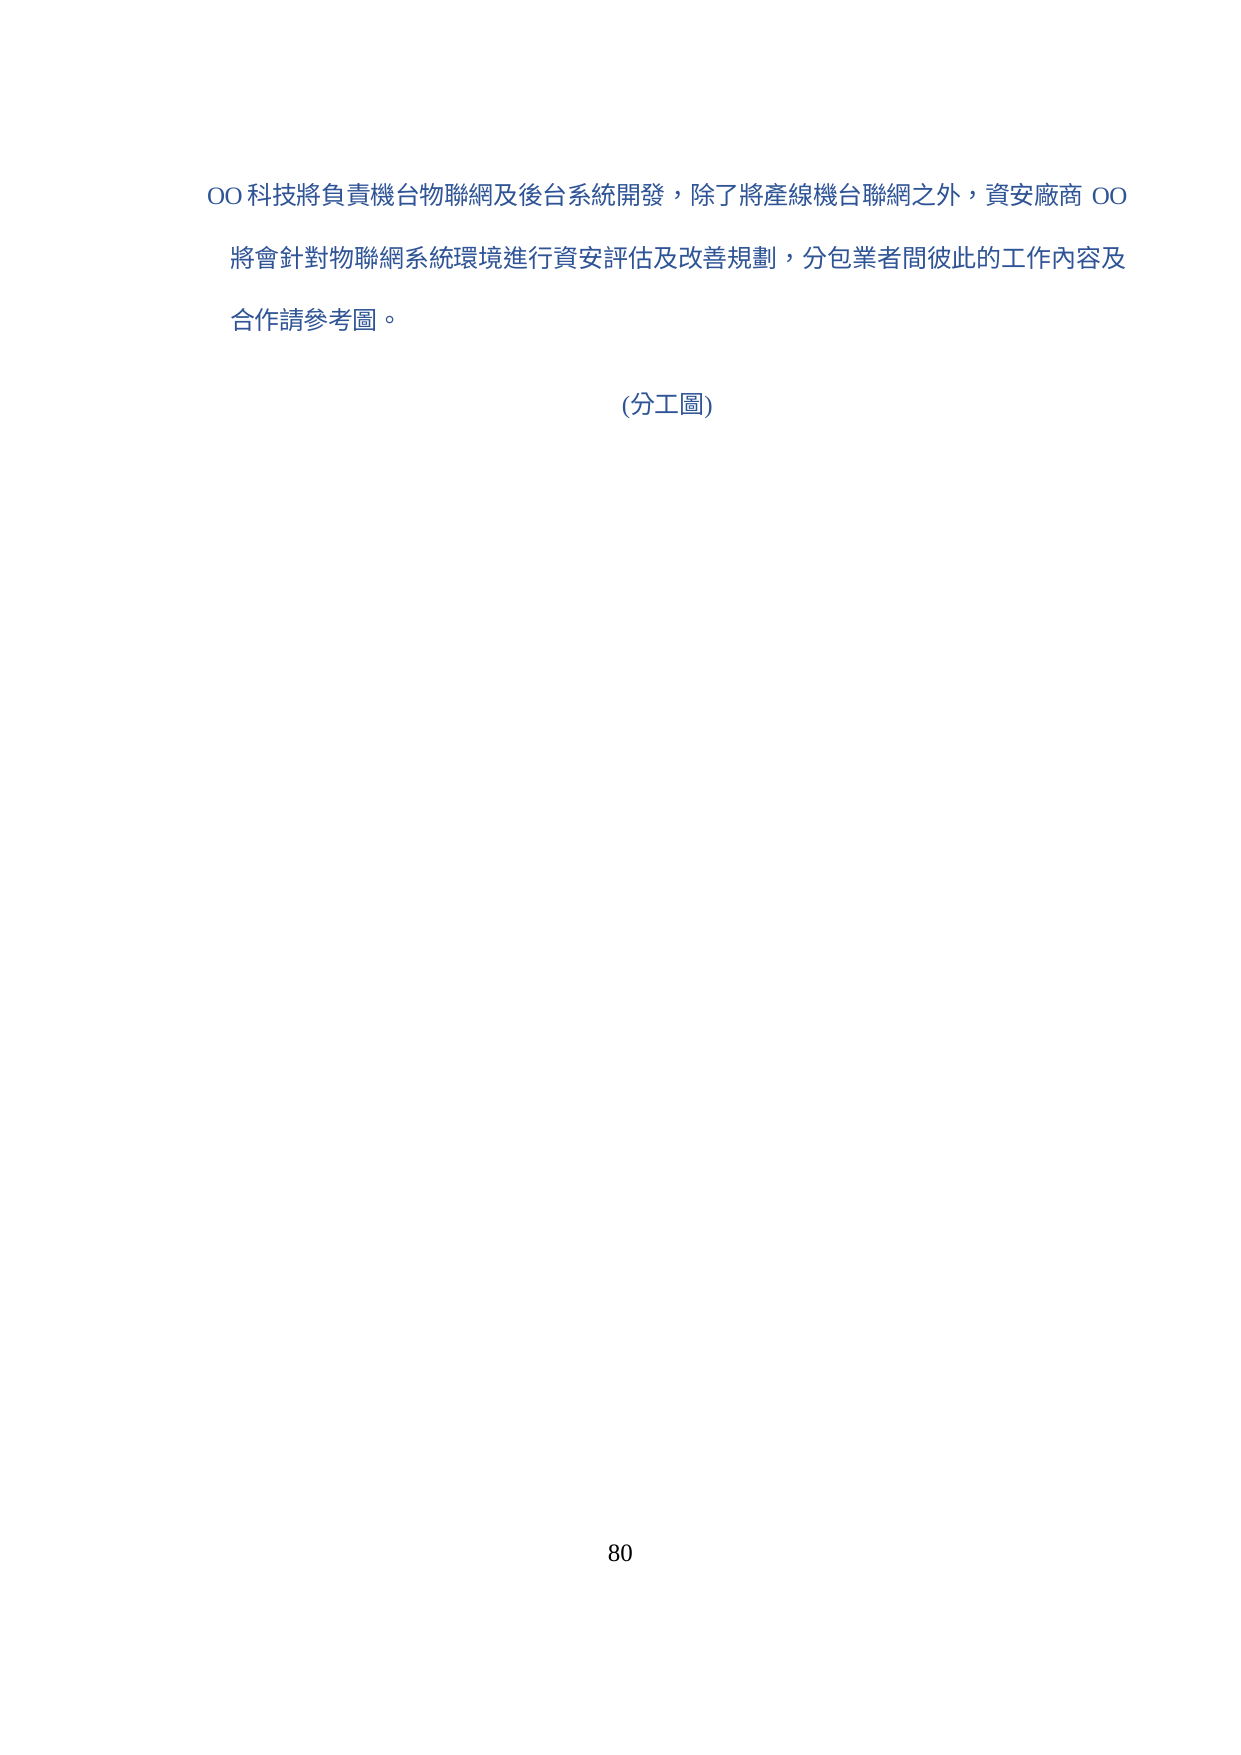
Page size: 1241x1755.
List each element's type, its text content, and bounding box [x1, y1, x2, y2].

text (分工圖) [207, 361, 1128, 423]
text OO科技將負責機台物聯網及後台系統開發，除了將產線機台聯網之外，資安廠商OO將會針對物聯網系統環境進行資安評估及改善規劃，分包業者間彼此的工作內容及合作請參考圖。 [207, 152, 1128, 339]
